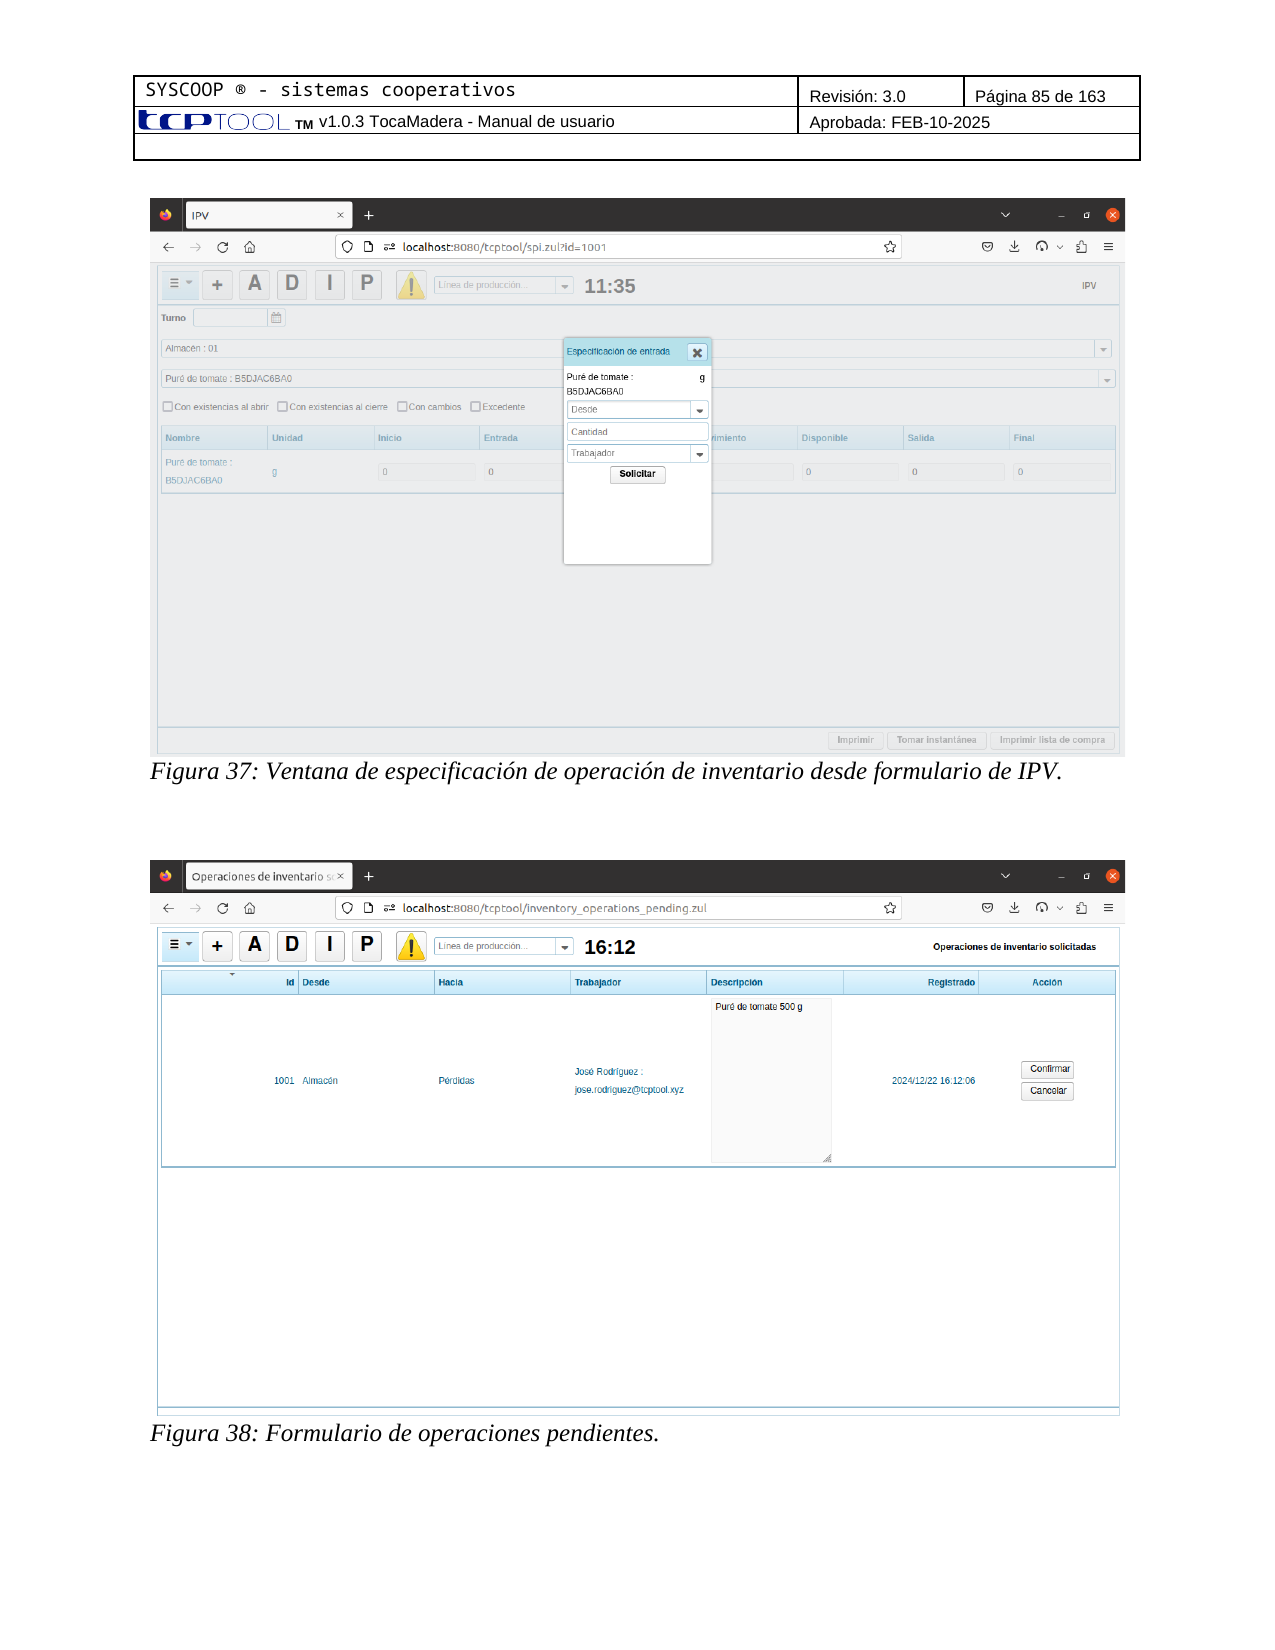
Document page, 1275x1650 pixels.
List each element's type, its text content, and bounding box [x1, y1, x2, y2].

picture [138, 110, 290, 130]
picture [150, 198, 1125, 757]
text Figura 37: Ventana de especificación de operación de inventario desde formulario de IPV. [150, 757, 1125, 785]
text Figura 38: Formulario de operaciones pendientes. [150, 1419, 1125, 1447]
picture [150, 860, 1125, 1419]
